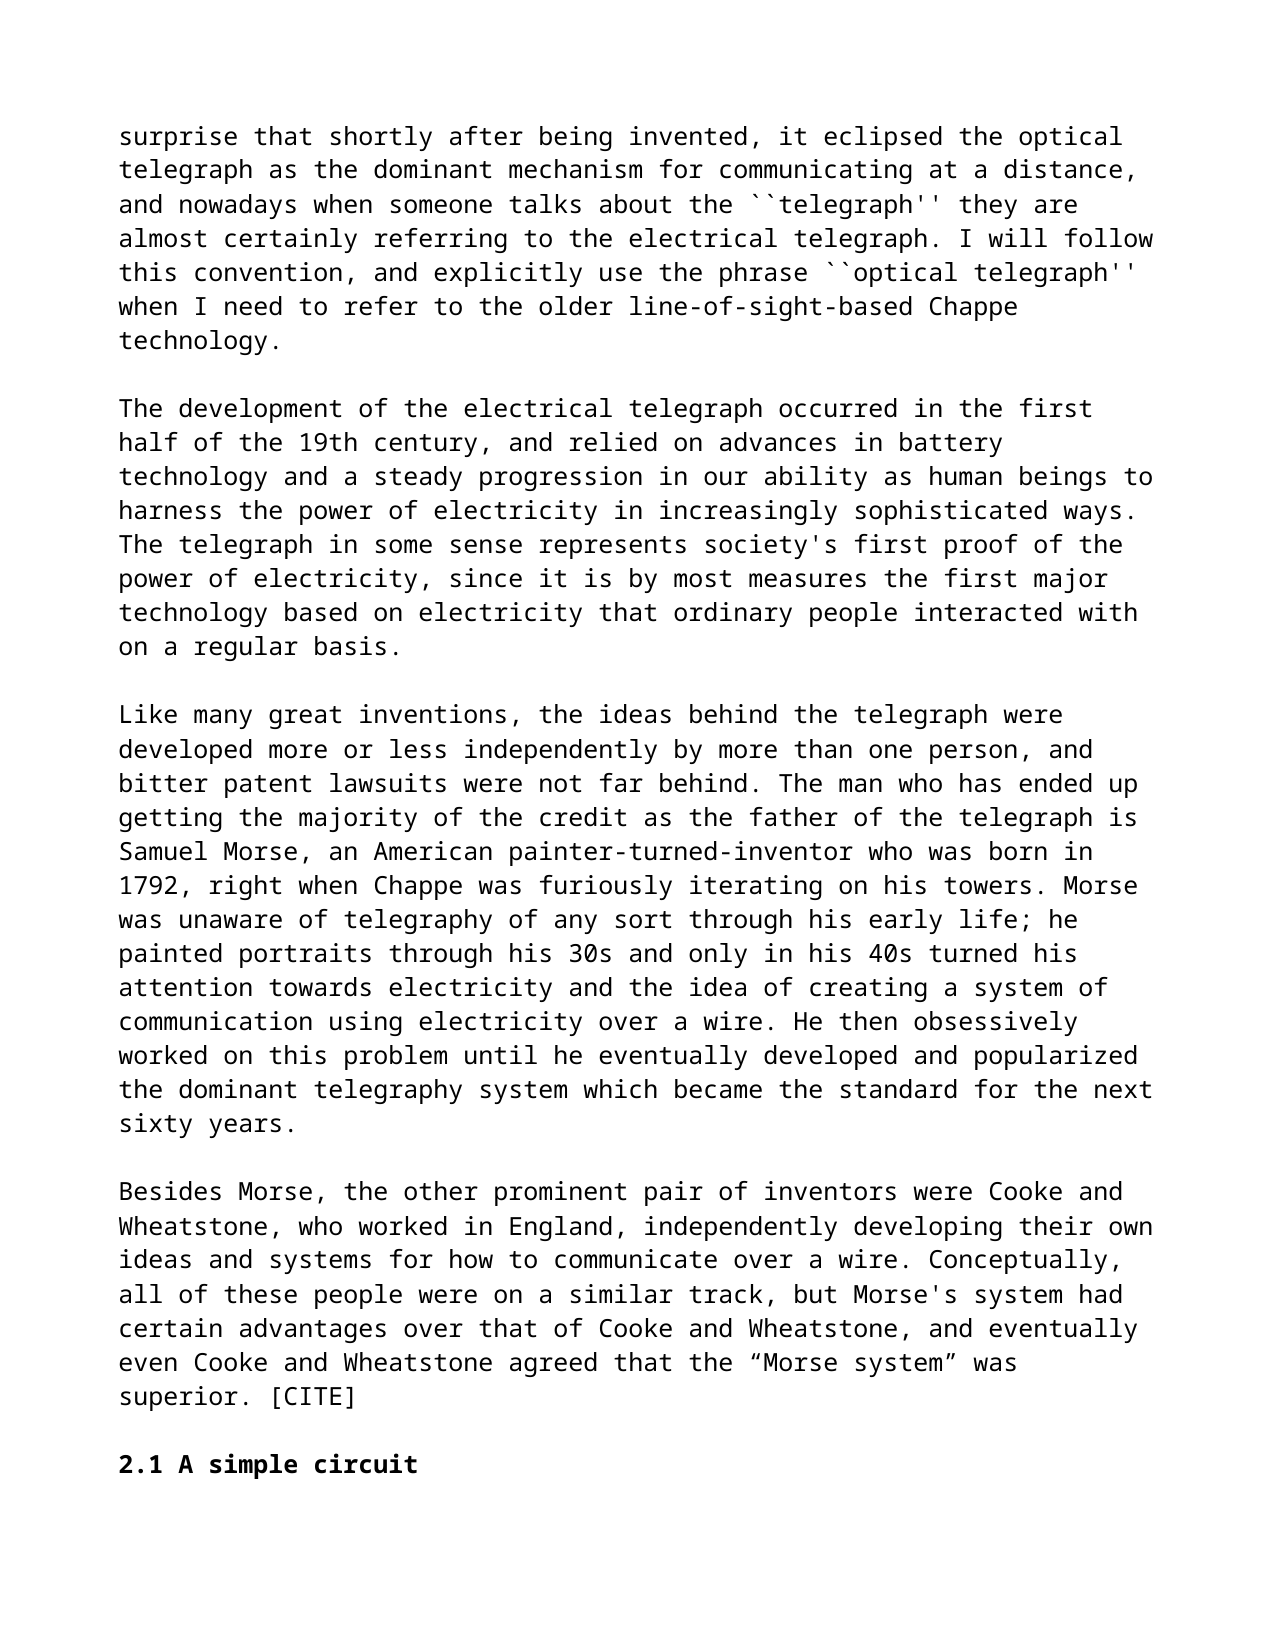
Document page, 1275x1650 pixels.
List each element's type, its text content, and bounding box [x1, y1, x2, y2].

text Besides Morse, the other prominent pair of inventors were Cooke and Wheatstone, who worked in England, independently developing their own ideas and systems for how to communicate over a wire. Conceptually, all of these people were on a similar track, but Morse's system had certain advantages over that of Cooke and Wheatstone, and eventually even Cooke and Wheatstone agreed that the “Morse system” was superior. [CITE] [118, 1174, 1157, 1412]
text surprise that shortly after being invented, it eclipsed the optical telegraph as the dominant mechanism for communicating at a distance, and nowadays when someone talks about the ``telegraph'' they are almost certainly referring to the electrical telegraph. I will follow this convention, and explicitly use the phrase ``optical telegraph'' when I need to refer to the older line-of-sight-based Chappe technology. [118, 118, 1157, 357]
text 2.1 A simple circuit [118, 1447, 1157, 1481]
text Like many great inventions, the ideas behind the telegraph were developed more or less independently by more than one person, and bitter patent lawsuits were not far behind. The man who has ended up getting the majority of the credit as the father of the telegraph is Samuel Morse, an American painter-turned-inventor who was born in 1792, right when Chappe was furiously iterating on his towers. Morse was unaware of telegraphy of any sort through his early life; he painted portraits through his 30s and only in his 40s turned his attention towards electricity and the idea of creating a system of communication using electricity over a wire. He then obsessively worked on this problem until he eventually developed and popularized the dominant telegraphy system which became the standard for the next sixty years. [118, 697, 1157, 1140]
text The development of the electrical telegraph occurred in the first half of the 19th century, and relied on advances in battery technology and a steady progression in our ability as human beings to harness the power of electricity in increasingly sophisticated ways. The telegraph in some sense represents society's first proof of the power of electricity, since it is by most measures the first major technology based on electricity that ordinary people interacted with on a regular basis. [118, 391, 1157, 663]
